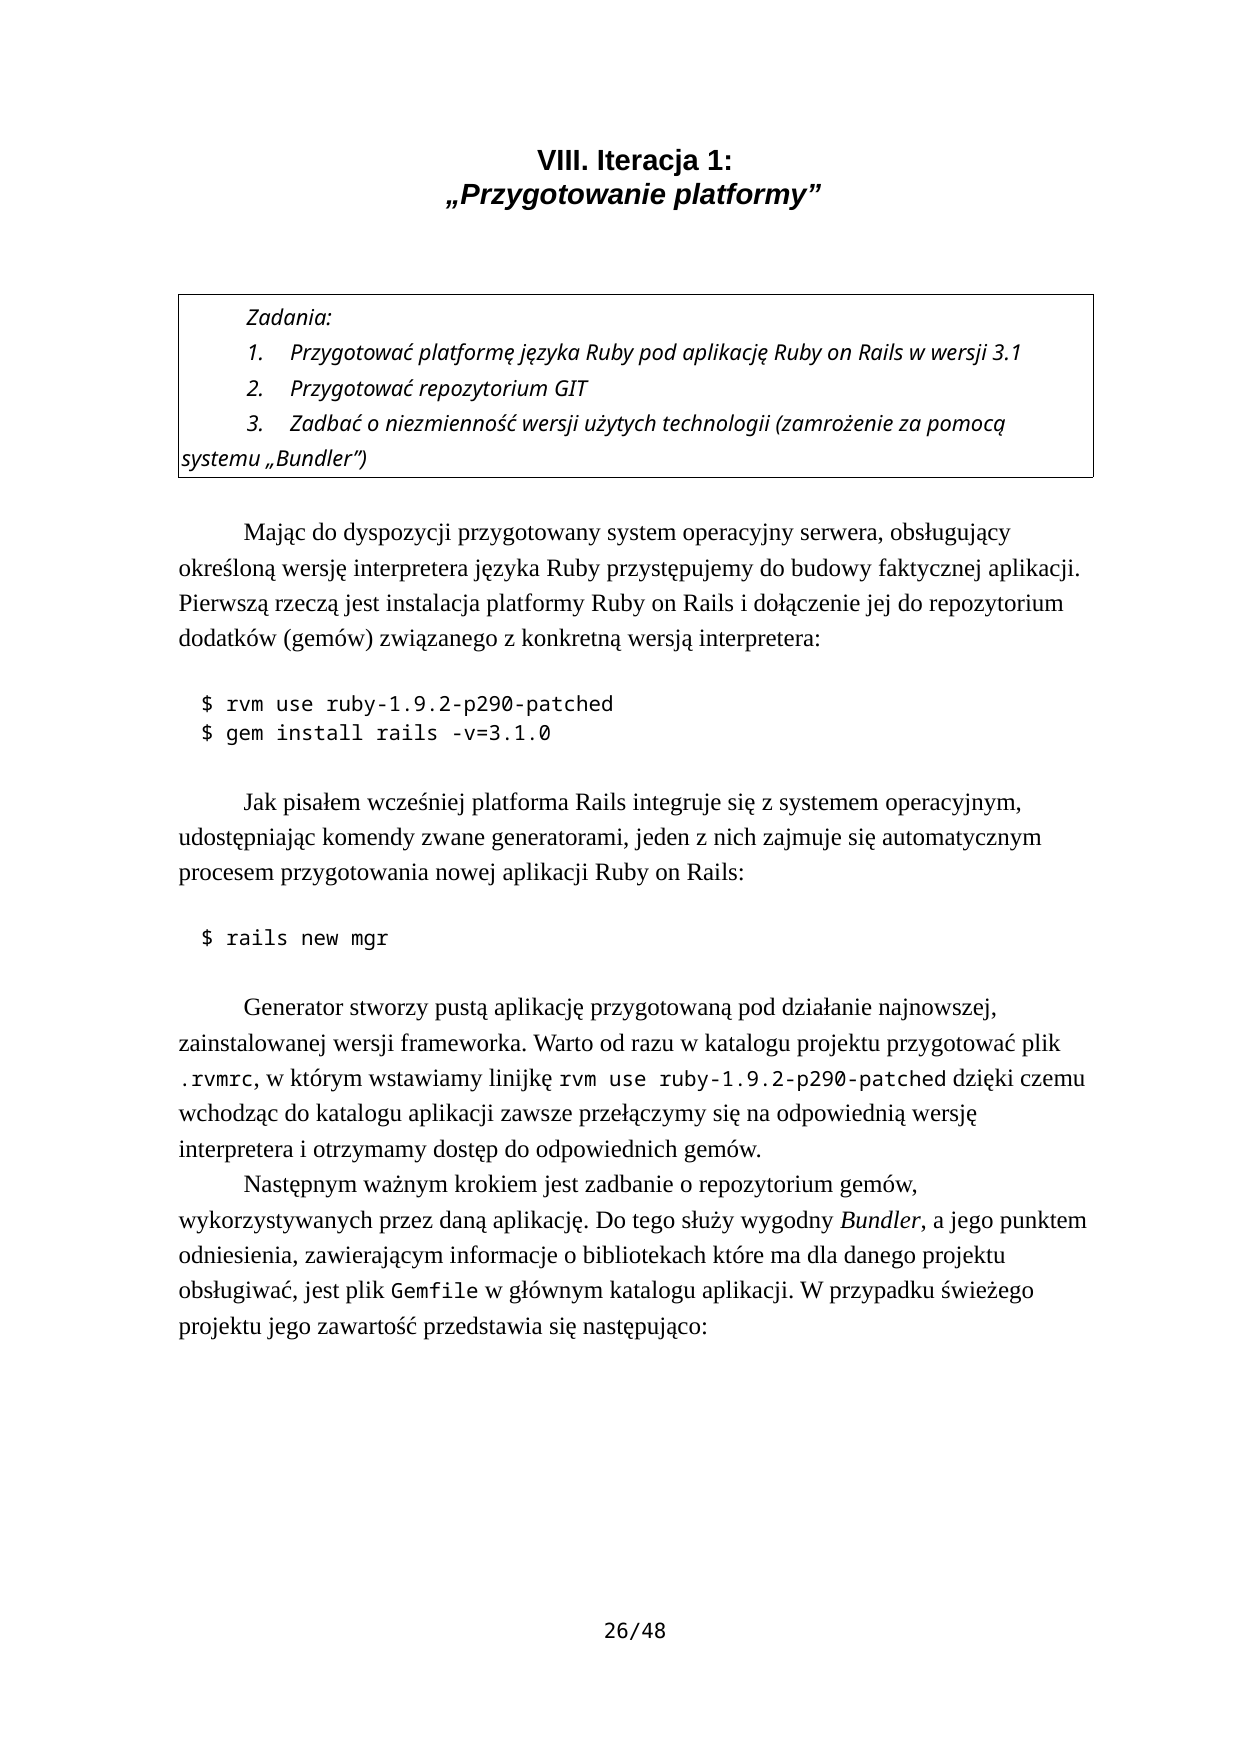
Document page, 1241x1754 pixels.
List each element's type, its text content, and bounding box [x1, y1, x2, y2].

list Zadbać o niezmienność wersji użytych technologii (zamrożenie za pomocą systemu „Bundler”) [179, 400, 1093, 477]
list Przygotować platformę języka Ruby pod aplikację Ruby on Rails w wersji 3.1 [179, 329, 1093, 364]
text $ rvm use ruby-1.9.2-p290-patched [189, 689, 1093, 718]
list Przygotować repozytorium GIT [179, 364, 1093, 400]
text $ gem install rails -v=3.1.0 [189, 718, 1093, 746]
text VIII. Iteracja 1: „Przygotowanie platformy” [177, 143, 1093, 210]
text $ rails new mgr [189, 923, 1093, 952]
text Następnym ważnym krokiem jest zadbanie o repozytorium gemów, wykorzystywanych przez daną aplikację. Do tego służy wygodny Bundler, a jego punktem odniesienia, zawierającym informacje o bibliotekach które ma dla danego projektu obsługiwać, jest plik Gemfile w głównym katalogu aplikacji. W przypadku świeżego projektu jego zawartość przedstawia się następująco: [178, 1164, 1093, 1341]
text Jak pisałem wcześniej platforma Rails integruje się z systemem operacyjnym, udostępniając komendy zwane generatorami, jeden z nich zajmuje się automatycznym procesem przygotowania nowej aplikacji Ruby on Rails: [178, 782, 1093, 888]
text Generator stworzy pustą aplikację przygotowaną pod działanie najnowszej, zainstalowanej wersji frameworka. Warto od razu w katalogu projektu przygotować plik .rvmrc, w którym wstawiamy linijkę rvm use ruby-1.9.2-p290-patched dzięki czemu wchodząc do katalogu aplikacji zawsze przełączymy się na odpowiednią wersję interpretera i otrzymamy dostęp do odpowiednich gemów. [178, 987, 1093, 1164]
text Mając do dyspozycji przygotowany system operacyjny serwera, obsługujący określoną wersję interpretera języka Ruby przystępujemy do budowy faktycznej aplikacji. Pierwszą rzeczą jest instalacja platformy Ruby on Rails i dołączenie jej do repozytorium dodatków (gemów) związanego z konkretną wersją interpretera: [178, 512, 1093, 654]
text Zadania: [179, 295, 1093, 329]
